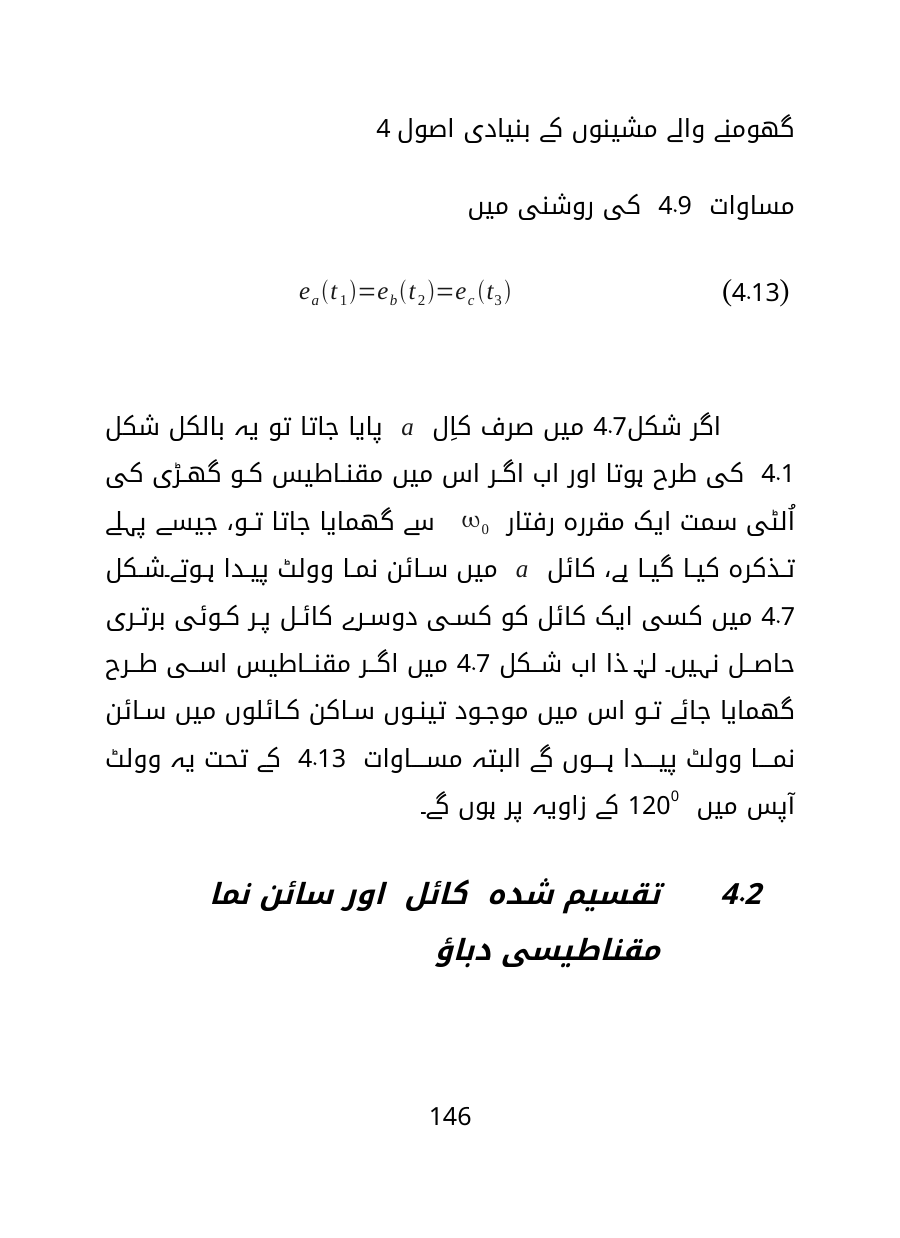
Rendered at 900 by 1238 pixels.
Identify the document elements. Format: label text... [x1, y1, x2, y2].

subtitle تقسیم شدہ کائل اور سائن نما مقناطیسی دباؤ [105, 867, 720, 978]
text اگر شکل4.7 میں صرف کاِلپایا جاتا تو یہ بالکل شکل 4.1 کی طرح ہوتا اور اب اگر اس میں مقناطیس کو گھڑی کی اُلٹی سمت ایک مقررہ رفتار سے گھمایا جاتا تو، جیسے پہلے تذکرہ کیا گیا ہے، کائلمیں سائن نما وولٹ پیدا ہوتے۔شکل 4.7 میں کسی ایک کائل کو کسی دوسرے کائل پر کوئی برتری حاصل نہیں۔ لہٰذا اب شکل 4.7 میں اگر مقناطیس اسی طرح گھمایا جائے تو اس میں موجود تینوں ساکن کائلوں میں سائن نما وولٹ پیدا ہوں گے البتہ مساوات 4.13 کے تحت یہ وولٹ آپس میں 1200 کے زاویہ پر ہوں گے۔ [105, 403, 795, 830]
table_header (4.13) [697, 264, 795, 335]
text مساوات 4.9 کی روشنی میں [105, 182, 795, 230]
table_header [105, 264, 697, 335]
